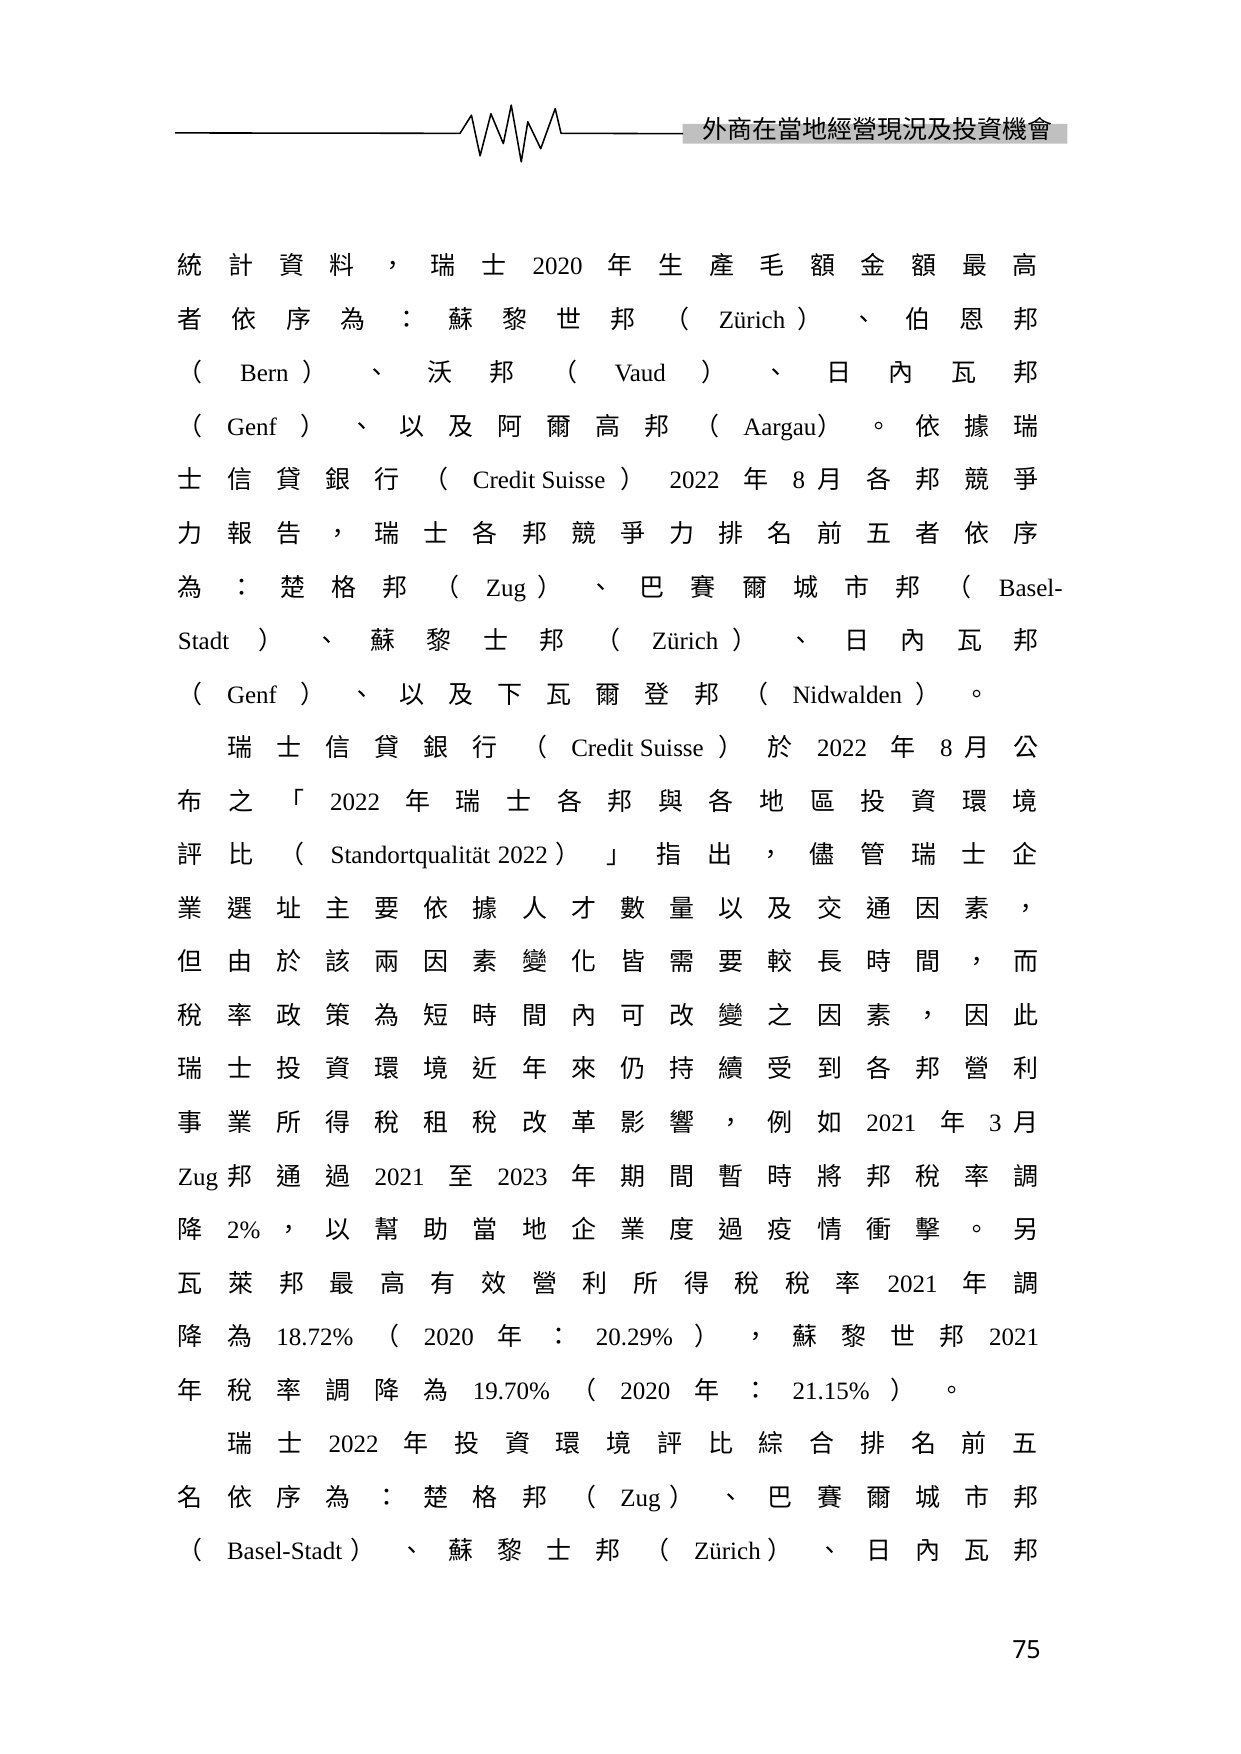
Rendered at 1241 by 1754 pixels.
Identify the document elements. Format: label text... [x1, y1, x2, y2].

text 瑞士信貸銀行（Credit Suisse）於2022年8月公布之「2022年瑞士各邦與各地區投資環境評比（Standortqualität 2022）」指出，儘管瑞士企業選址主要依據人才數量以及交通因素，但由於該兩因素變化皆需要較長時間，而稅率政策為短時間內可改變之因素，因此瑞士投資環境近年來仍持續受到各邦營利事業所得稅租稅改革影響，例如2021年3月Zug邦通過2021至2023年期間暫時將邦稅率調降2%，以幫助當地企業度過疫情衝擊。另瓦萊邦最高有效營利所得稅稅率2021年調降為18.72%（2020年：20.29%），蘇黎世邦2021年稅率調降為19.70%（2020年：21.15%）。 [178, 719, 1063, 1415]
text 統計資料，瑞士2020年生產毛額金額最高者依序為：蘇黎世邦（Zürich）、伯恩邦（Bern）、沃邦（Vaud）、日內瓦邦（Genf）、以及阿爾高邦（Aargau）。依據瑞士信貸銀行（Credit Suisse）2022年8月各邦競爭力報告，瑞士各邦競爭力排名前五者依序為：楚格邦（Zug）、巴賽爾城市邦（Basel-Stadt）、蘇黎士邦（Zürich）、日內瓦邦（Genf）、以及下瓦爾登邦（Nidwalden）。 [178, 237, 1063, 719]
text 瑞士2022年投資環境評比綜合排名前五名依序為：楚格邦（Zug）、巴賽爾城市邦（Basel-Stadt）、蘇黎士邦（Zürich）、日內瓦邦 [178, 1415, 1063, 1576]
